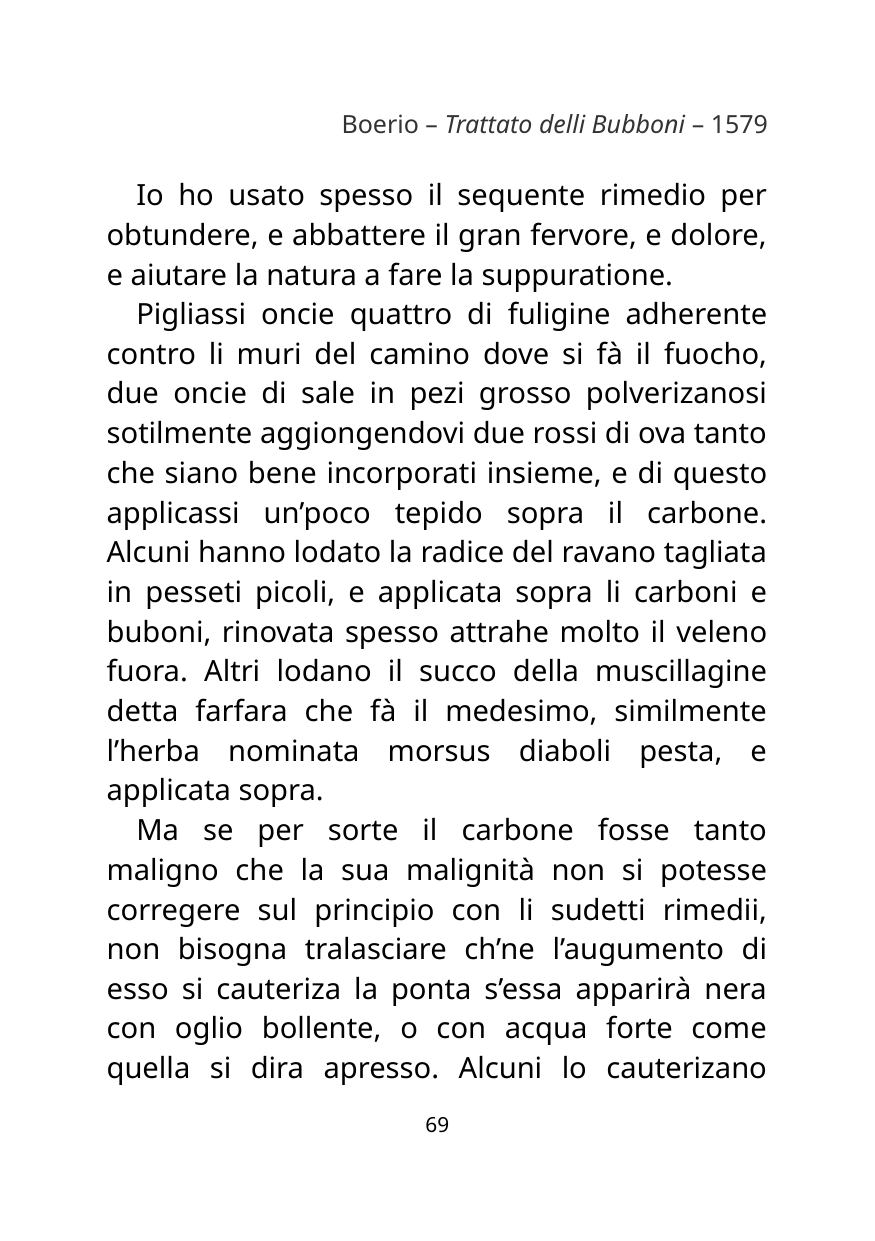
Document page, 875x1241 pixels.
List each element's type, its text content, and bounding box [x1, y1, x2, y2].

text Ma se per sorte il carbone fosse tanto maligno che la sua malignità non si potesse corregere sul principio con li sudetti rimedii, non bisogna tralasciare ch’ne l’augumento di esso si cauteriza la ponta s’essa apparirà nera con oglio bollente, o con acqua forte come quella si dira apresso. Alcuni lo cauterizano [106, 809, 768, 1087]
text Io ho usato spesso il sequente rimedio per obtundere, e abbattere il gran fervore, e dolore, e aiutare la natura a fare la suppuratione. [106, 174, 768, 293]
text Pigliassi oncie quattro di fuligine adherente contro li muri del camino dove si fà il fuocho, due oncie di sale in pezi grosso polverizanosi sotilmente aggiongendovi due rossi di ova tanto che siano bene incorporati insieme, e di questo applicassi un’poco tepido sopra il carbone. Alcuni hanno lodato la radice del ravano tagliata in pesseti picoli, e applicata sopra li carboni e buboni, rinovata spesso attrahe molto il veleno fuora. Altri lodano il succo della muscillagine detta farfara che fà il medesimo, similmente l’herba nominata morsus diaboli pesta, e applicata sopra. [106, 293, 768, 809]
